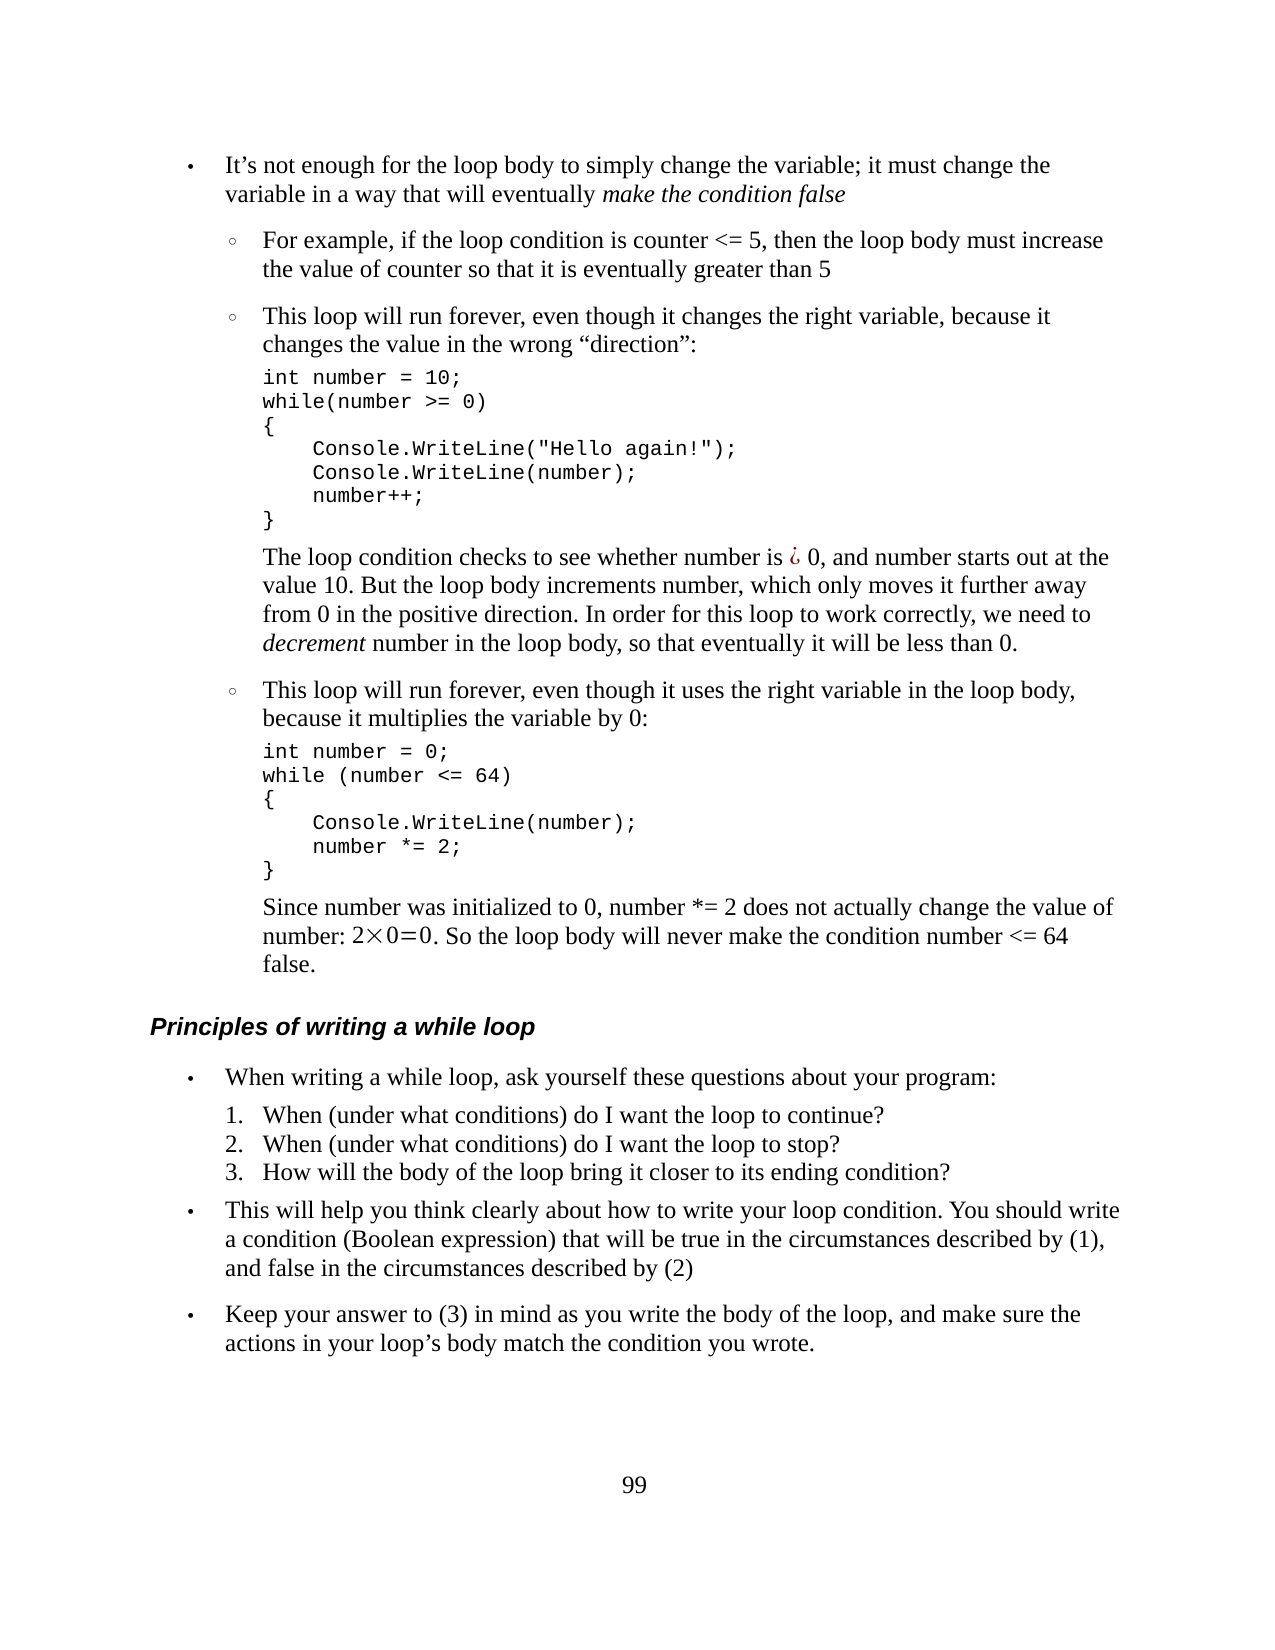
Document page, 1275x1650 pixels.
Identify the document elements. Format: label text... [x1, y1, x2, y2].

list For example, if the loop condition is counter <= 5, then the loop body must increase the value of counter so that it is eventually greater than 5 [225, 225, 1125, 283]
list number++; [225, 486, 1125, 509]
list Keep your answer to (3) in mind as you write the body of the loop, and make sure the actions in your loop’s body match the condition you wrote. [187, 1299, 1125, 1357]
list { [225, 414, 1125, 438]
list number *= 2; [225, 836, 1125, 859]
list Console.WriteLine(number); [225, 462, 1125, 486]
list Console.WriteLine("Hello again!"); [225, 438, 1125, 462]
list Since number was initialized to 0, number *= 2 does not actually change the value of number: . So the loop body will never make the condition number <= 64 false. [225, 892, 1125, 978]
list This will help you think clearly about how to write your loop condition. You should write a condition (Boolean expression) that will be true in the circumstances described by (1), and false in the circumstances described by (2) [187, 1195, 1125, 1281]
list This loop will run forever, even though it uses the right variable in the loop body, because it multiplies the variable by 0: [225, 675, 1125, 732]
list } [225, 509, 1125, 533]
list int number = 10; [225, 367, 1125, 391]
list It’s not enough for the loop body to simply change the variable; it must change the variable in a way that will eventually make the condition false [187, 150, 1125, 207]
list { [225, 788, 1125, 812]
list } [225, 859, 1125, 883]
subtitle Principles of writing a while loop [150, 1012, 1125, 1041]
list while(number >= 0) [225, 391, 1125, 414]
list How will the body of the loop bring it closer to its ending condition? [225, 1157, 1125, 1186]
list When (under what conditions) do I want the loop to stop? [225, 1129, 1125, 1157]
list When (under what conditions) do I want the loop to continue? [225, 1100, 1125, 1129]
list Console.WriteLine(number); [225, 812, 1125, 836]
list while (number <= 64) [225, 765, 1125, 788]
list int number = 0; [225, 741, 1125, 765]
list When writing a while loop, ask yourself these questions about your program: [187, 1062, 1125, 1091]
list The loop condition checks to see whether number is 0, and number starts out at the value 10. But the loop body increments number, which only moves it further away from 0 in the positive direction. In order for this loop to work correctly, we need to decrement number in the loop body, so that eventually it will be less than 0. [225, 542, 1125, 657]
list This loop will run forever, even though it changes the right variable, because it changes the value in the wrong “direction”: [225, 301, 1125, 358]
